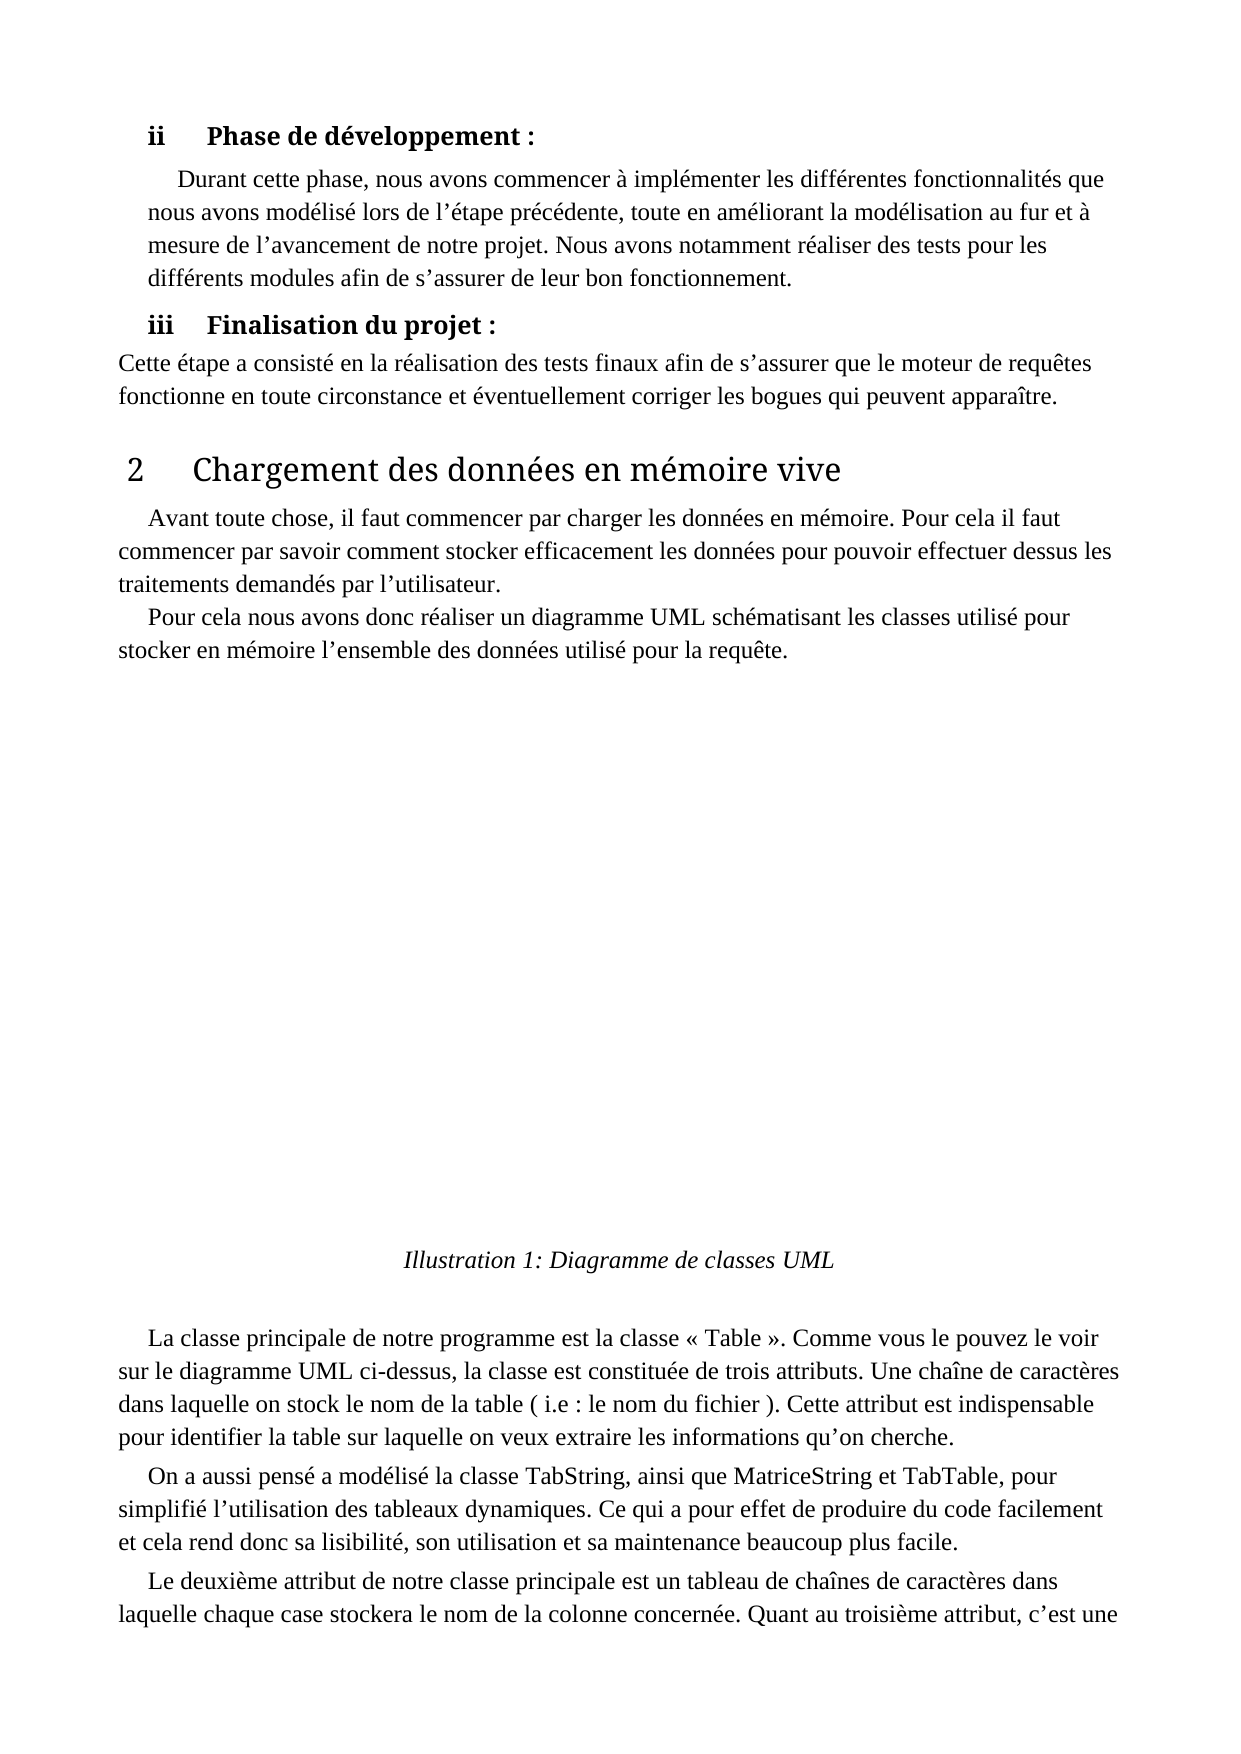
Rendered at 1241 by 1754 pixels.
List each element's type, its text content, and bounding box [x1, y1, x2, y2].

subtitle Finalisation du projet : [148, 308, 1122, 342]
text Le deuxième attribut de notre classe principale est un tableau de chaînes de caractères dans laquelle chaque case stockera le nom de la colonne concernée. Quant au troisième attribut, c’est une [118, 1566, 1122, 1627]
subtitle Durant cette phase, nous avons commencer à implémenter les différentes fonctionnalités que nous avons modélisé lors de l’étape précédente, toute en améliorant la modélisation au fur et à mesure de l’avancement de notre projet. Nous avons notamment réaliser des tests pour les différents modules afin de s’assurer de leur bon fonctionnement. [148, 164, 1122, 292]
text La classe principale de notre programme est la classe « Table ». Comme vous le pouvez le voir sur le diagramme UML ci-dessus, la classe est constituée de trois attributs. Une chaîne de caractères dans laquelle on stock le nom de la table ( i.e : le nom du fichier ). Cette attribut est indispensable pour identifier la table sur laquelle on veux extraire les informations qu’on cherche. [118, 1323, 1122, 1451]
subtitle Chargement des données en mémoire vive [118, 447, 1122, 490]
text Illustration 1: Diagramme de classes UML [118, 737, 1122, 1274]
subtitle Phase de développement : [148, 118, 1122, 152]
text On a aussi pensé a modélisé la classe TabString, ainsi que MatriceString et TabTable, pour simplifié l’utilisation des tableaux dynamiques. Ce qui a pour effet de produire du code facilement et cela rend donc sa lisibilité, son utilisation et sa maintenance beaucoup plus facile. [118, 1461, 1122, 1556]
text Avant toute chose, il faut commencer par charger les données en mémoire. Pour cela il faut commencer par savoir comment stocker efficacement les données pour pouvoir effectuer dessus les traitements demandés par l’utilisateur. [118, 503, 1122, 598]
text Pour cela nous avons donc réaliser un diagramme UML schématisant les classes utilisé pour stocker en mémoire l’ensemble des données utilisé pour la requête. [118, 602, 1122, 664]
text Cette étape a consisté en la réalisation des tests finaux afin de s’assurer que le moteur de requêtes fonctionne en toute circonstance et éventuellement corriger les bogues qui peuvent apparaître. [118, 348, 1122, 410]
